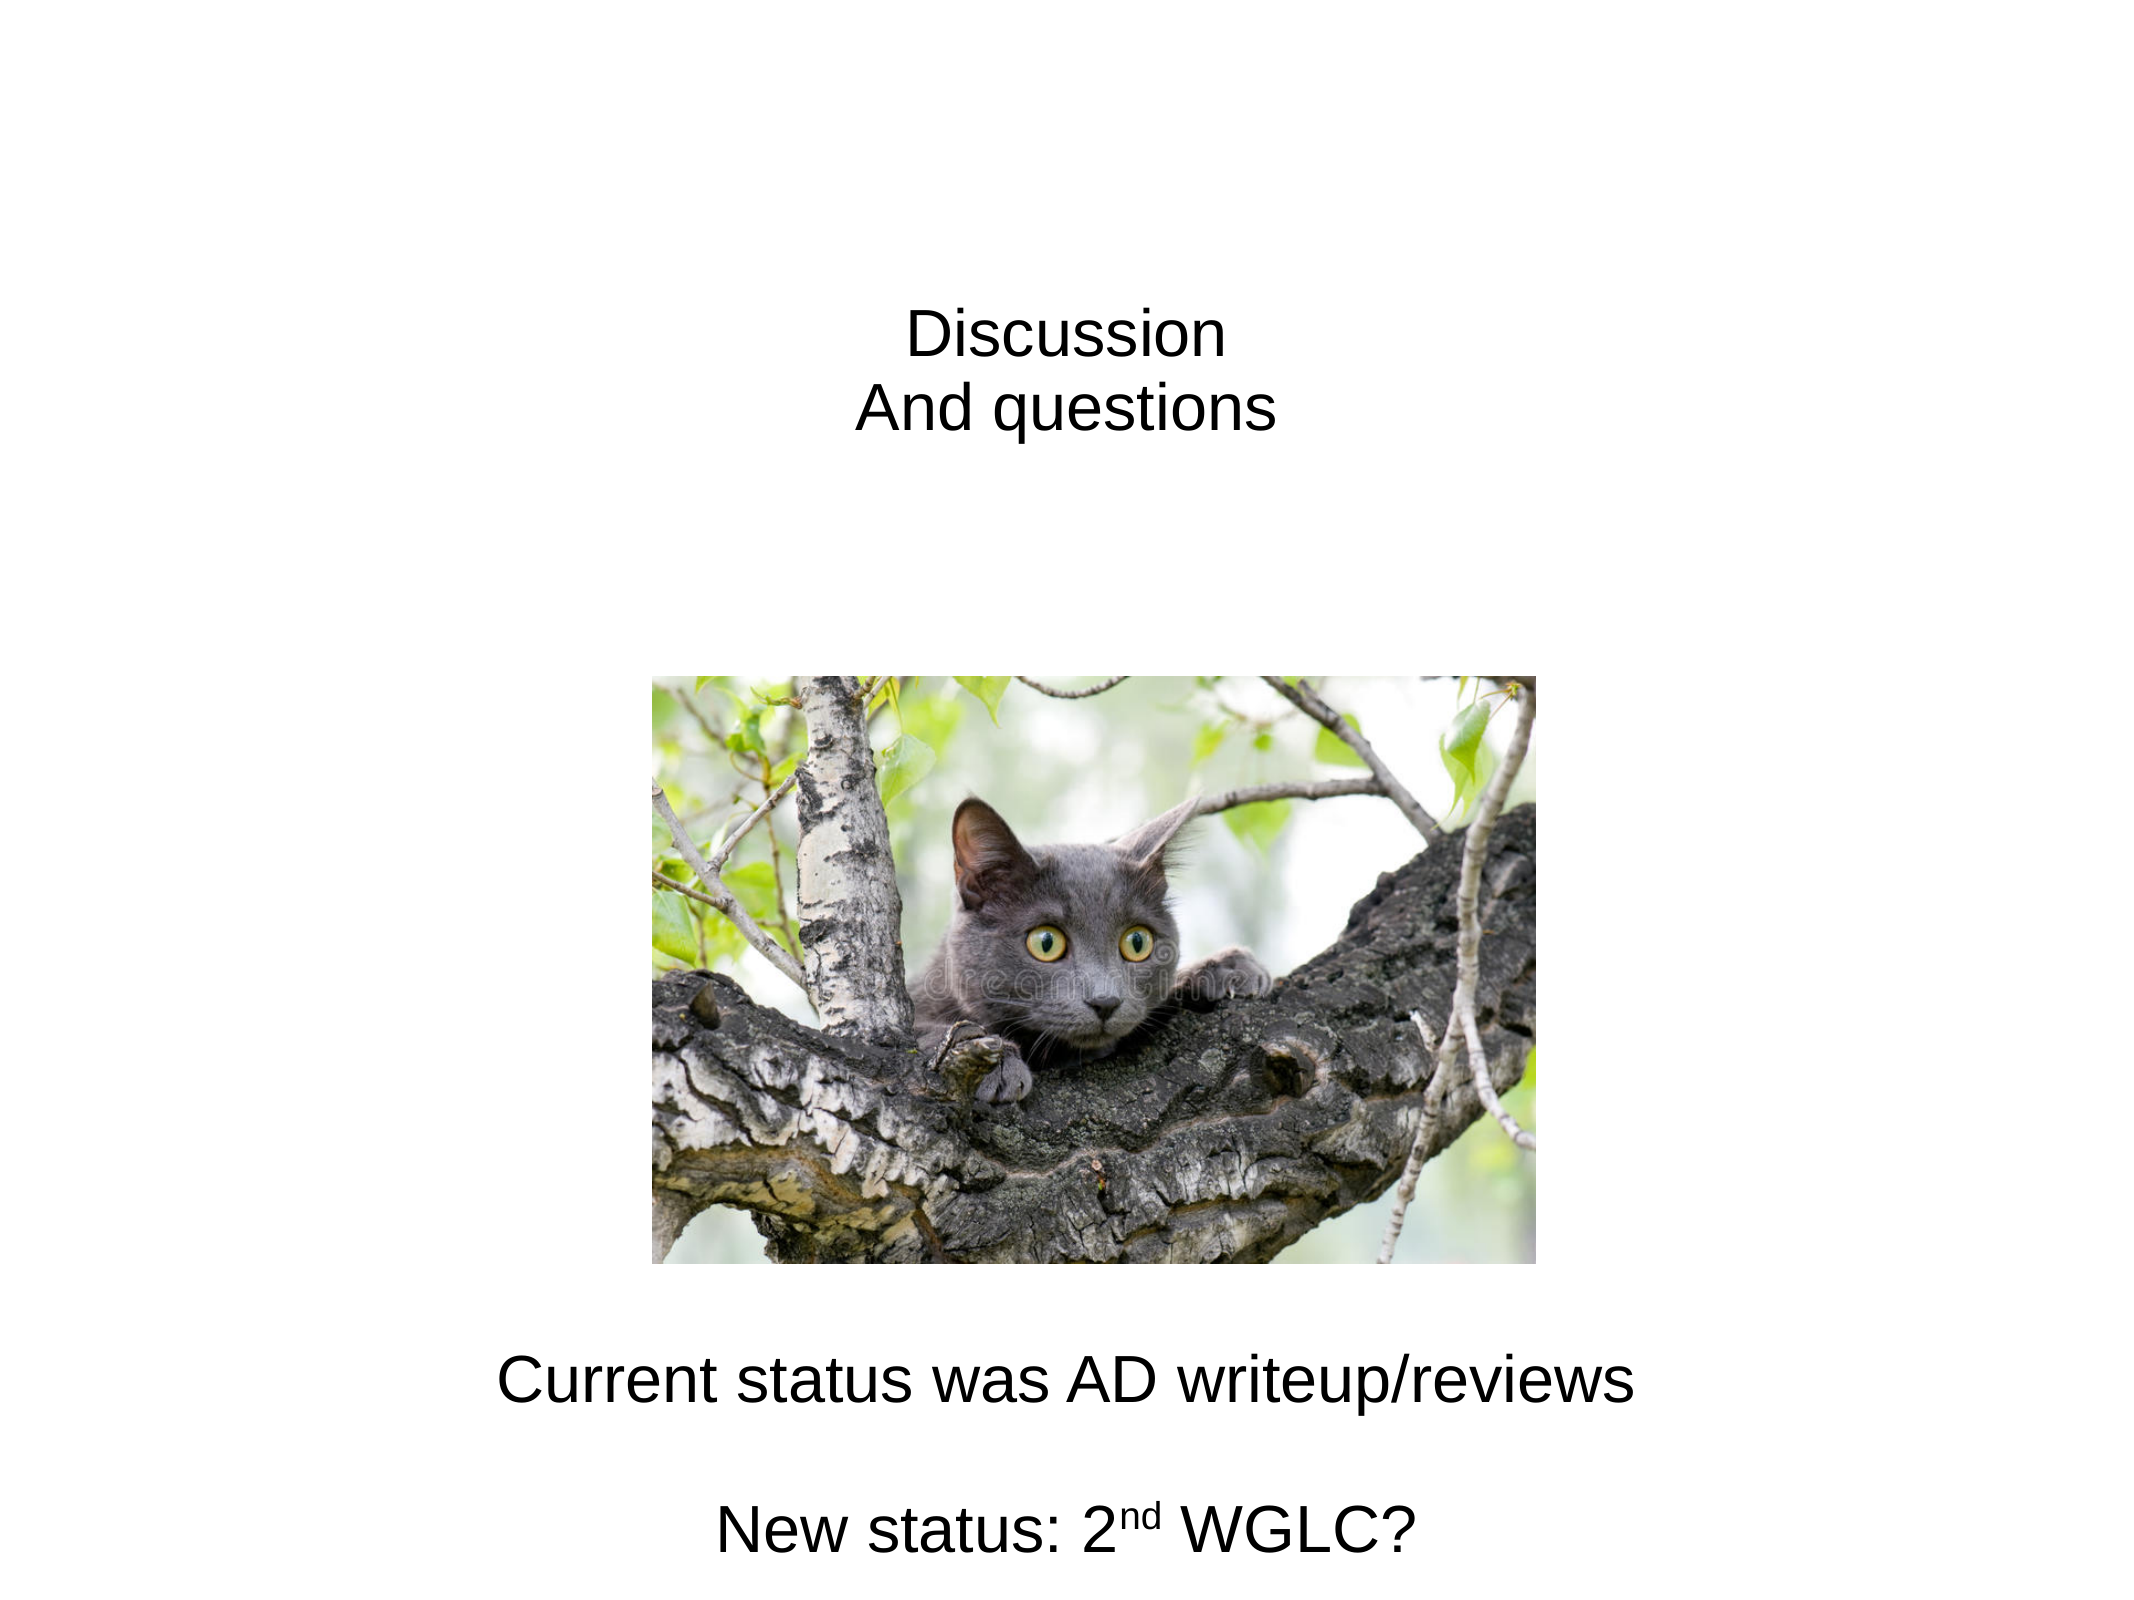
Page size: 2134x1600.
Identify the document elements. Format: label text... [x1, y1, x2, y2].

text_box Discussion And questions Current status was AD writeup/reviews New status: 2nd WGLC? [156, 71, 1978, 1600]
picture [652, 676, 1536, 1264]
